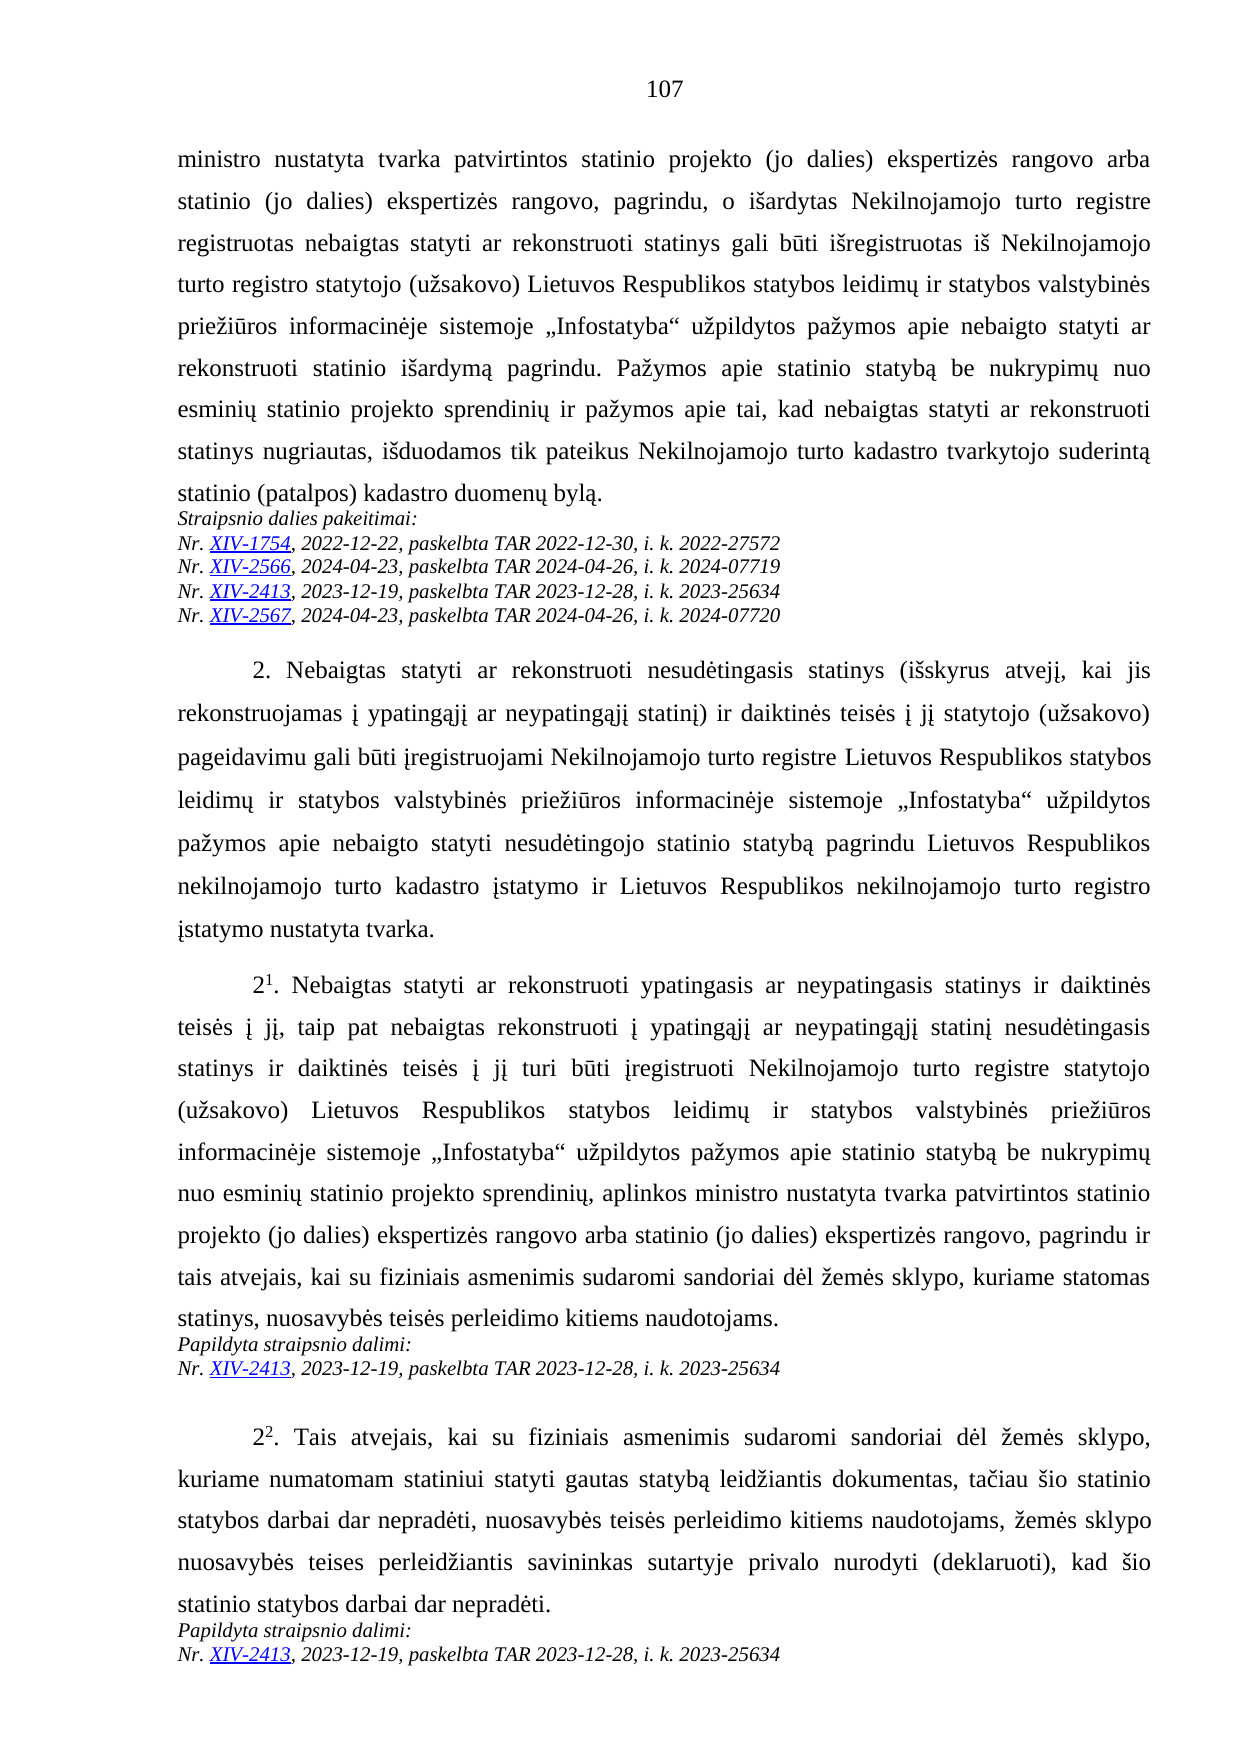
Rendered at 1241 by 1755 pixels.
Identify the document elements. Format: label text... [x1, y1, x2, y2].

text Nr. XIV-2413, 2023-12-19, paskelbta TAR 2023-12-28, i. k. 2023-25634 [177, 578, 1152, 603]
text Papildyta straipsnio dalimi: [177, 1617, 1152, 1642]
text Nr. XIV-2413, 2023-12-19, paskelbta TAR 2023-12-28, i. k. 2023-25634 [177, 1356, 1152, 1380]
text 21. Nebaigtas statyti ar rekonstruoti ypatingasis ar neypatingasis statinys ir daiktinės teisės į jį, taip pat nebaigtas rekonstruoti į ypatingąjį ar neypatingąjį statinį nesudėtingasis statinys ir daiktinės teisės į jį turi būti įregistruoti Nekilnojamojo turto registre statytojo (užsakovo) Lietuvos Respublikos statybos leidimų ir statybos valstybinės priežiūros informacinėje sistemoje „Infostatyba“ užpildytos pažymos apie statinio statybą be nukrypimų nuo esminių statinio projekto sprendinių, aplinkos ministro nustatyta tvarka patvirtintos statinio projekto (jo dalies) ekspertizės rangovo arba statinio (jo dalies) ekspertizės rangovo, pagrindu ir tais atvejais, kai su fiziniais asmenimis sudaromi sandoriai dėl žemės sklypo, kuriame statomas statinys, nuosavybės teisės perleidimo kitiems naudotojams. [177, 957, 1152, 1332]
text Papildyta straipsnio dalimi: [177, 1332, 1152, 1356]
text Nr. XIV-2566, 2024-04-23, paskelbta TAR 2024-04-26, i. k. 2024-07719 [177, 554, 1152, 578]
text Nr. XIV-2413, 2023-12-19, paskelbta TAR 2023-12-28, i. k. 2023-25634 [177, 1642, 1152, 1666]
text Nr. XIV-1754, 2022-12-22, paskelbta TAR 2022-12-30, i. k. 2022-27572 [177, 530, 1152, 554]
text Straipsnio dalies pakeitimai: [177, 506, 1152, 530]
text Nr. XIV-2567, 2024-04-23, paskelbta TAR 2024-04-26, i. k. 2024-07720 [177, 603, 1152, 627]
text 22. Tais atvejais, kai su fiziniais asmenimis sudaromi sandoriai dėl žemės sklypo, kuriame numatomam statiniui statyti gautas statybą leidžiantis dokumentas, tačiau šio statinio statybos darbai dar nepradėti, nuosavybės teisės perleidimo kitiems naudotojams, žemės sklypo nuosavybės teises perleidžiantis savininkas sutartyje privalo nurodyti (deklaruoti), kad šio statinio statybos darbai dar nepradėti. [177, 1409, 1152, 1617]
text 2. Nebaigtas statyti ar rekonstruoti nesudėtingasis statinys (išskyrus atvejį, kai jis rekonstruojamas į ypatingąjį ar neypatingąjį statinį) ir daiktinės teisės į jį statytojo (užsakovo) pageidavimu gali būti įregistruojami Nekilnojamojo turto registre Lietuvos Respublikos statybos leidimų ir statybos valstybinės priežiūros informacinėje sistemoje „Infostatyba“ užpildytos pažymos apie nebaigto statyti nesudėtingojo statinio statybą pagrindu Lietuvos Respublikos nekilnojamojo turto kadastro įstatymo ir Lietuvos Respublikos nekilnojamojo turto registro įstatymo nustatyta tvarka. [177, 655, 1152, 943]
text ministro nustatyta tvarka patvirtintos statinio projekto (jo dalies) ekspertizės rangovo arba statinio (jo dalies) ekspertizės rangovo, pagrindu, o išardytas Nekilnojamojo turto registre registruotas nebaigtas statyti ar rekonstruoti statinys gali būti išregistruotas iš Nekilnojamojo turto registro statytojo (užsakovo) Lietuvos Respublikos statybos leidimų ir statybos valstybinės priežiūros informacinėje sistemoje „Infostatyba“ užpildytos pažymos apie nebaigto statyti ar rekonstruoti statinio išardymą pagrindu. Pažymos apie statinio statybą be nukrypimų nuo esminių statinio projekto sprendinių ir pažymos apie tai, kad nebaigtas statyti ar rekonstruoti statinys nugriautas, išduodamos tik pateikus Nekilnojamojo turto kadastro tvarkytojo suderintą statinio (patalpos) kadastro duomenų bylą. [177, 131, 1152, 506]
